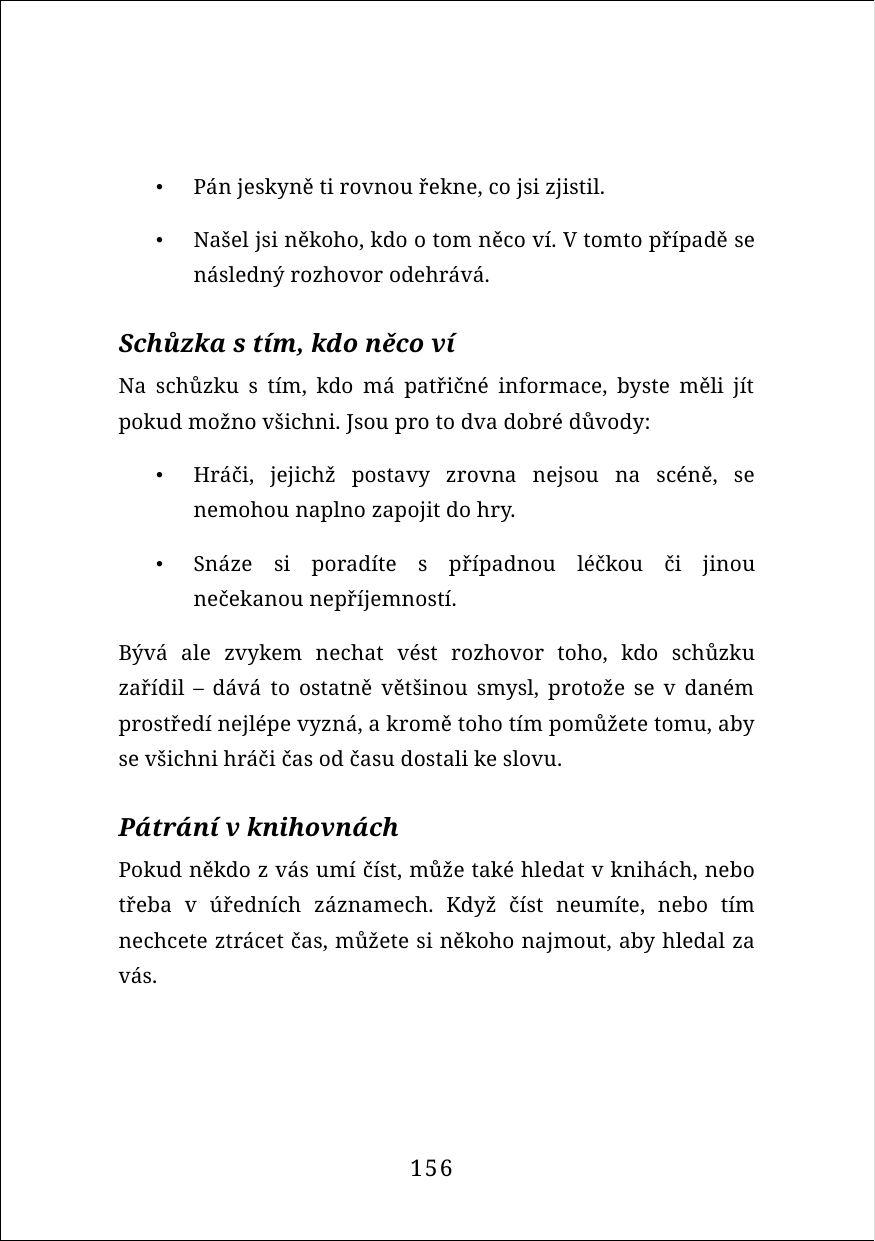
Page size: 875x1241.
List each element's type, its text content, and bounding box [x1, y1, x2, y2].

text Pokud někdo z vás umí číst, může také hledat v knihách, nebo třeba v úředních záznamech. Když číst neumíte, nebo tím nechcete ztrácet čas, můžete si někoho najmout, aby hledal za vás. [118, 855, 756, 990]
list Našel jsi někoho, kdo o tom něco ví. V tomto případě se následný rozhovor odehrává. [156, 225, 756, 289]
list Pán jeskyně ti rovnou řekne, co jsi zjistil. [156, 172, 756, 200]
list Hráči, jejichž postavy zrovna nejsou na scéně, se nemohou naplno zapojit do hry. [156, 460, 756, 524]
list Snáze si poradíte s případnou léčkou či jinou nečekanou nepříjemností. [156, 549, 756, 613]
subtitle Schůzka s tím, kdo něco ví [118, 326, 756, 359]
text Na schůzku s tím, kdo má patřičné informace, byste měli jít pokud možno všichni. Jsou pro to dva dobré důvody: [118, 371, 756, 435]
text Bývá ale zvykem nechat vést rozhovor toho, kdo schůzku zařídil – dává to ostatně většinou smysl, protože se v daném prostředí nejlépe vyzná, a kromě toho tím pomůžete tomu, aby se všichni hráči čas od času dostali ke slovu. [118, 638, 756, 773]
subtitle Pátrání v knihovnách [118, 809, 756, 843]
